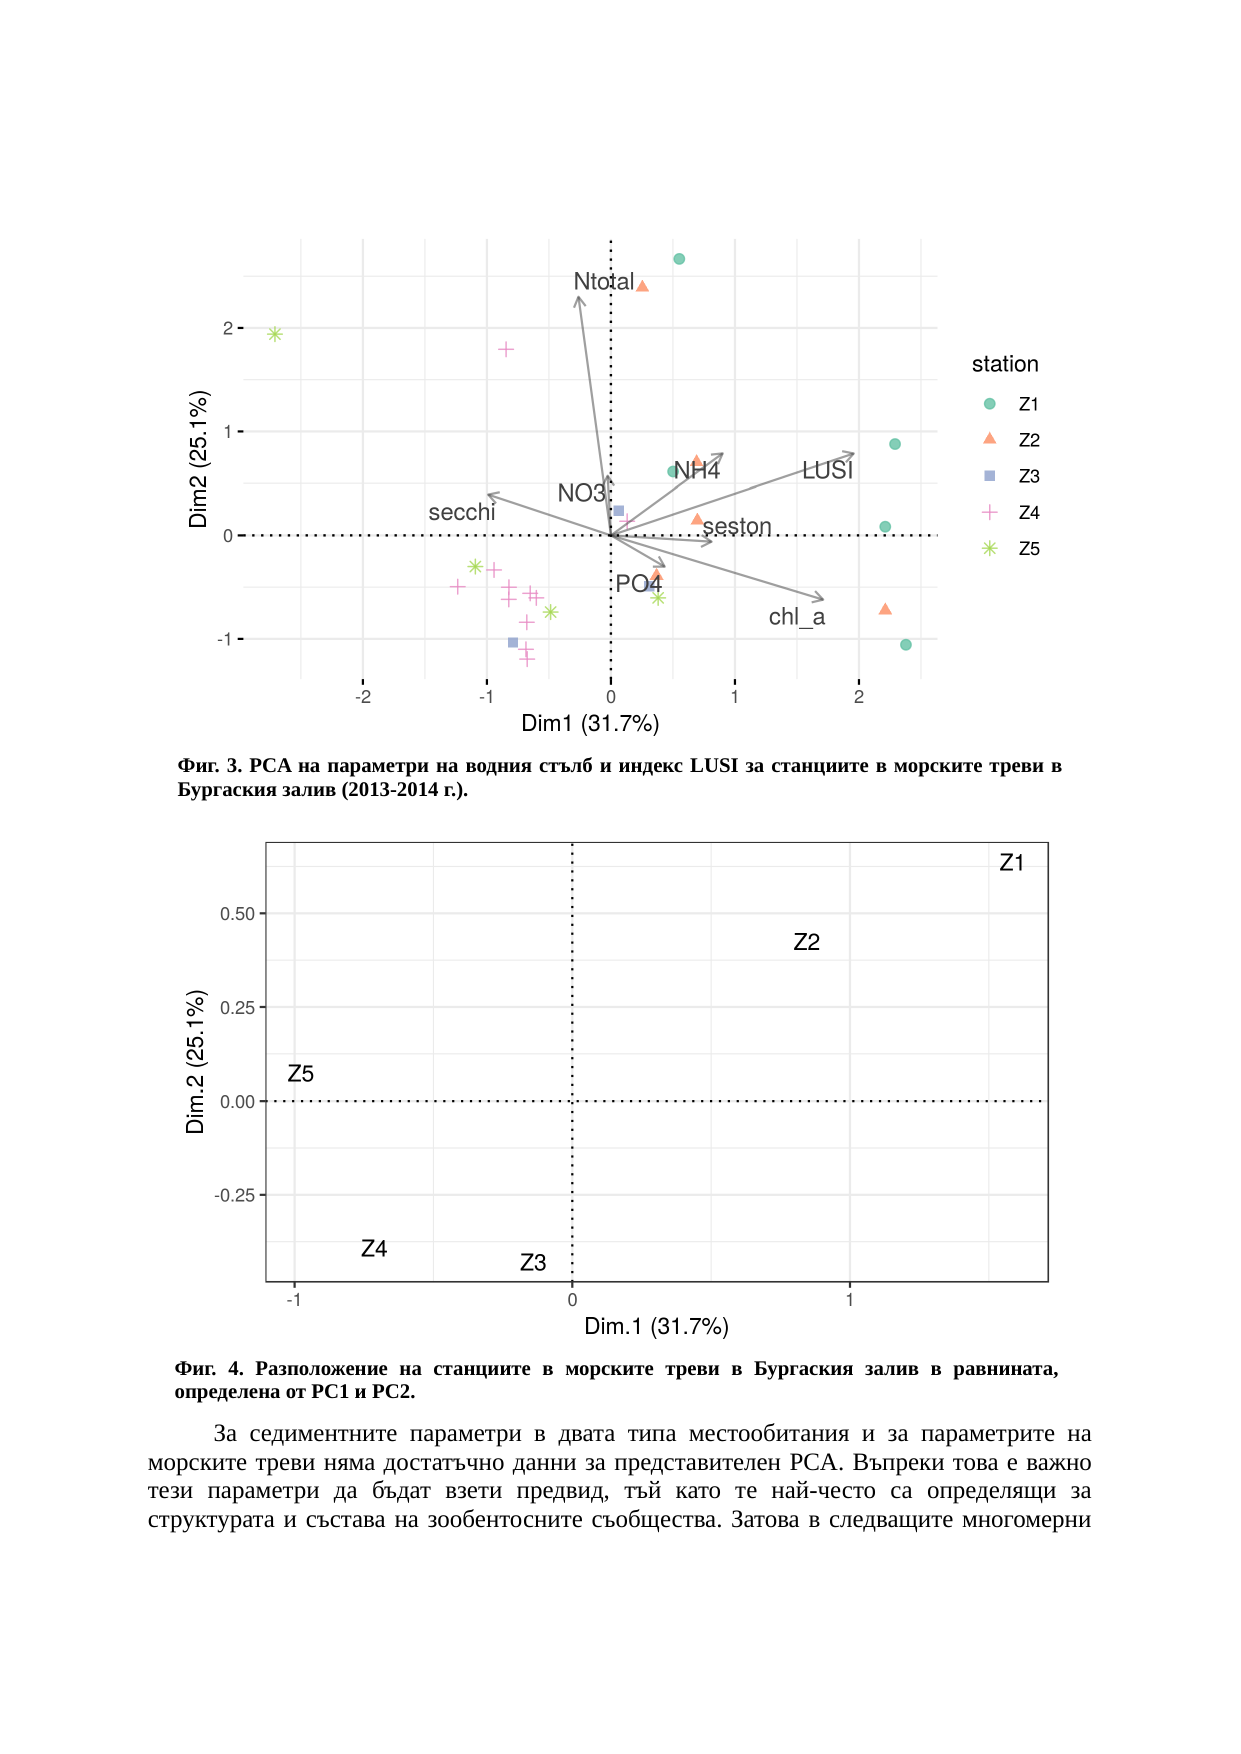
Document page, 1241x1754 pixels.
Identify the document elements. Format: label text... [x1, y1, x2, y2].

text За седиментните параметри в двата типа местообитания и за параметрите на морските треви няма достатъчно данни за представителен PCA. Въпреки това е важно тези параметри да бъдат взети предвид, тъй като те най-често са определящи за структурата и състава на зообентосните съобщества. Затова в следващите многомерни [148, 1418, 1093, 1533]
text Фиг. 4. Разположение на станциите в морските треви в Бургаския залив в равнината, определена от PC1 и РС2. [174, 1351, 1060, 1403]
text Фиг. 3. PCA на параметри на водния стълб и индекс LUSI за станциите в морските треви в Бургаския залив (2013-2014 г.). [177, 748, 1063, 801]
picture [177, 227, 1063, 748]
picture [174, 830, 1060, 1351]
